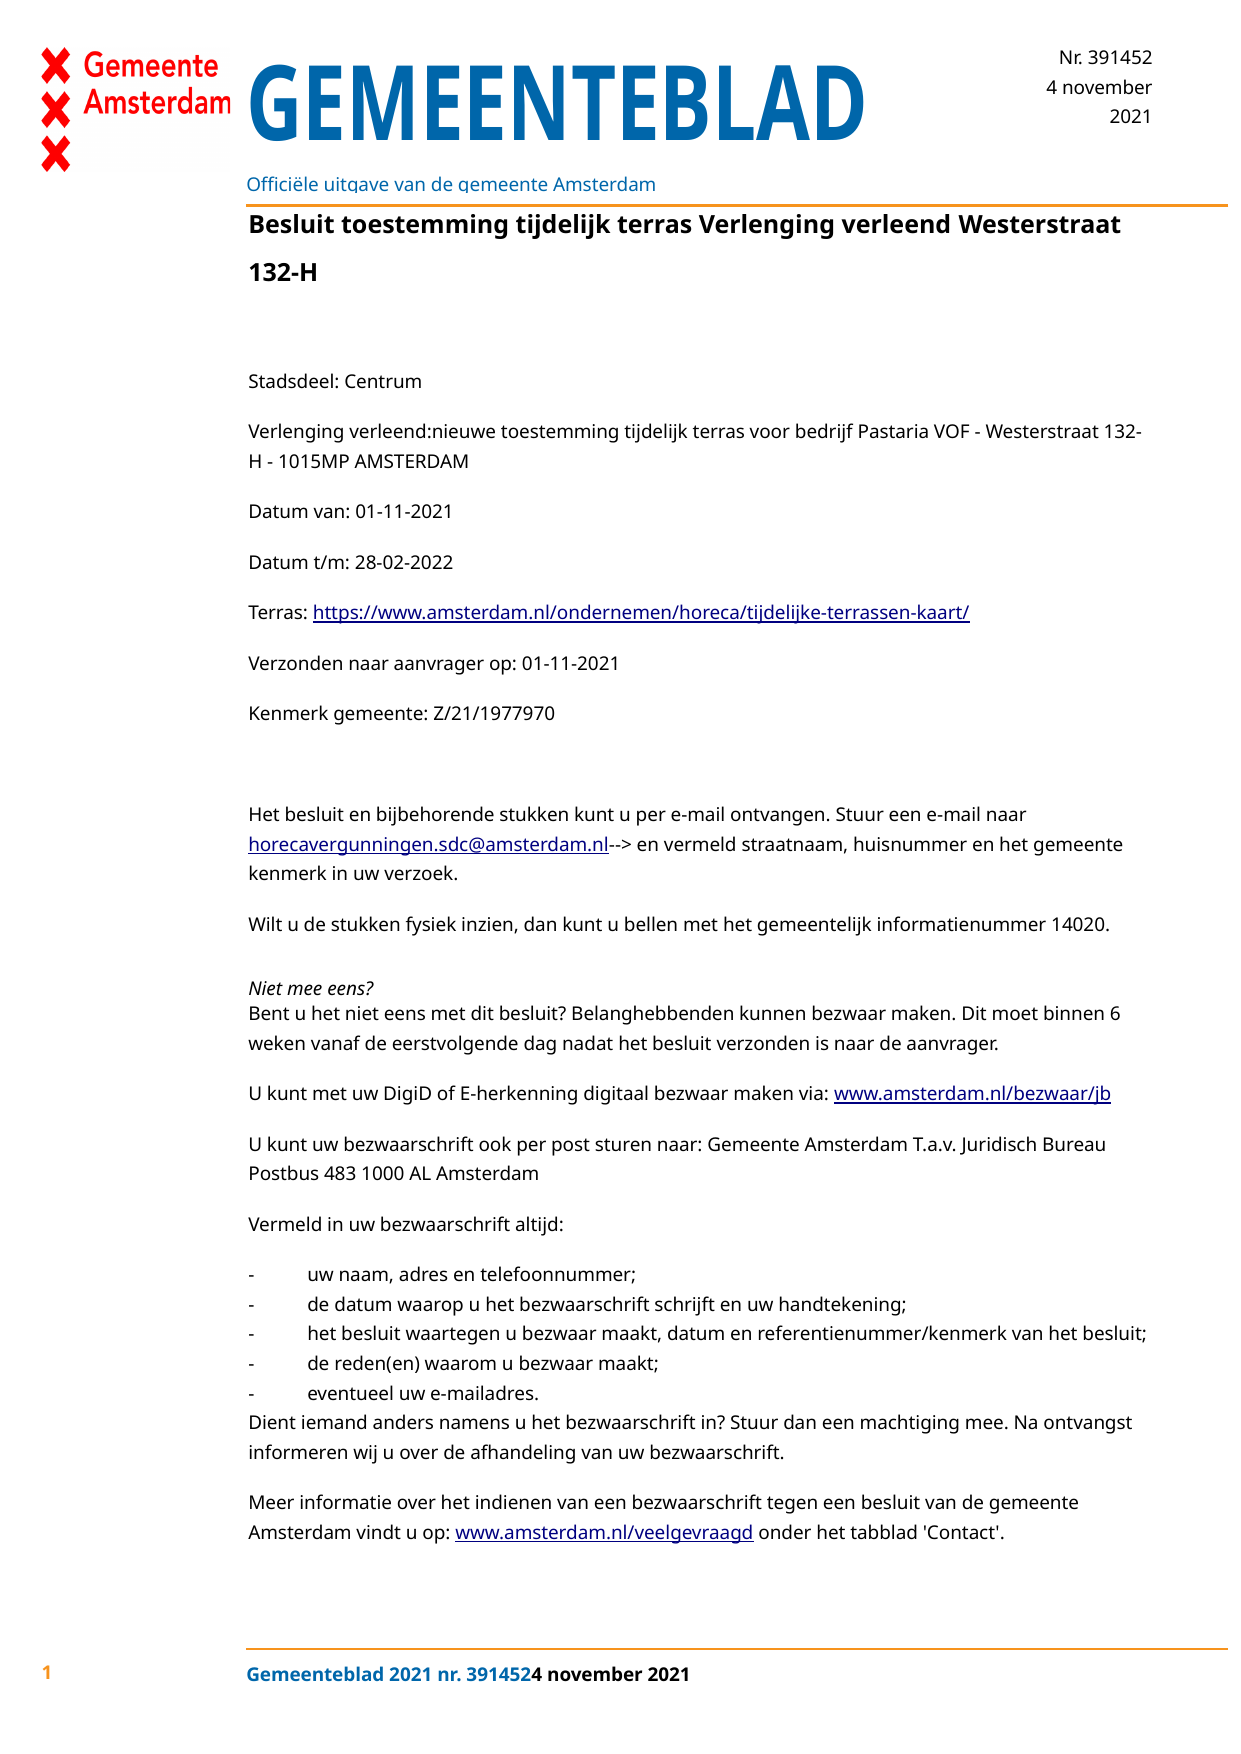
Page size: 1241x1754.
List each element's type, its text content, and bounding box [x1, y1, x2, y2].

text Besluit toestemming tijdelijk terras Verlenging verleend Westerstraat 132-H [248, 207, 1152, 288]
text Datum t/m: 28-02-2022 [248, 549, 1152, 575]
text Stadsdeel: Centrum [248, 368, 1152, 394]
text Verlenging verleend:nieuwe toestemming tijdelijk terras voor bedrijf Pastaria VOF - Westerstraat 132-H - 1015MP AMSTERDAM [248, 419, 1152, 474]
list het besluit waartegen u bezwaar maakt, datum en referentienummer/kenmerk van het besluit; [248, 1321, 1152, 1346]
text Dient iemand anders namens u het bezwaarschrift in? Stuur dan een machtiging mee. Na ontvangst informeren wij u over de afhandeling van uw bezwaarschrift. [248, 1409, 1152, 1464]
text Vermeld in uw bezwaarschrift altijd: [248, 1211, 1152, 1237]
list de datum waarop u het bezwaarschrift schrijft en uw handtekening; [248, 1291, 1152, 1317]
text Het besluit en bijbehorende stukken kunt u per e-mail ontvangen. Stuur een e-mail naar horecavergunningen.sdc@amsterdam.nl--> en vermeld straatnaam, huisnummer en het gemeente kenmerk in uw verzoek. [248, 801, 1152, 886]
text Verzonden naar aanvrager op: 01-11-2021 [248, 650, 1152, 676]
text Terras: https://www.amsterdam.nl/ondernemen/horeca/tijdelijke-terrassen-kaart/ [248, 599, 1152, 625]
text Kenmerk gemeente: Z/21/1977970 [248, 700, 1152, 726]
list de reden(en) waarom u bezwaar maakt; [248, 1350, 1152, 1376]
picture [41, 47, 231, 172]
list uw naam, adres en telefoonnummer; [248, 1261, 1152, 1287]
list eventueel uw e-mailadres. [248, 1380, 1152, 1405]
text U kunt uw bezwaarschrift ook per post sturen naar: Gemeente Amsterdam T.a.v. Juridisch Bureau Postbus 483 1000 AL Amsterdam [248, 1131, 1152, 1186]
text U kunt met uw DigiD of E-herkenning digitaal bezwaar maken via: www.amsterdam.nl/bezwaar/jb [248, 1081, 1152, 1106]
text Meer informatie over het indienen van een bezwaarschrift tegen een besluit van de gemeente Amsterdam vindt u op: www.amsterdam.nl/veelgevraagd onder het tabblad 'Contact'. [248, 1489, 1152, 1544]
text Niet mee eens? [248, 975, 1152, 1001]
text Bent u het niet eens met dit besluit? Belanghebbenden kunnen bezwaar maken. Dit moet binnen 6 weken vanaf de eerstvolgende dag nadat het besluit verzonden is naar de aanvrager. [248, 1001, 1152, 1056]
text Wilt u de stukken fysiek inzien, dan kunt u bellen met het gemeentelijk informatienummer 14020. [248, 911, 1152, 937]
text Datum van: 01-11-2021 [248, 499, 1152, 524]
